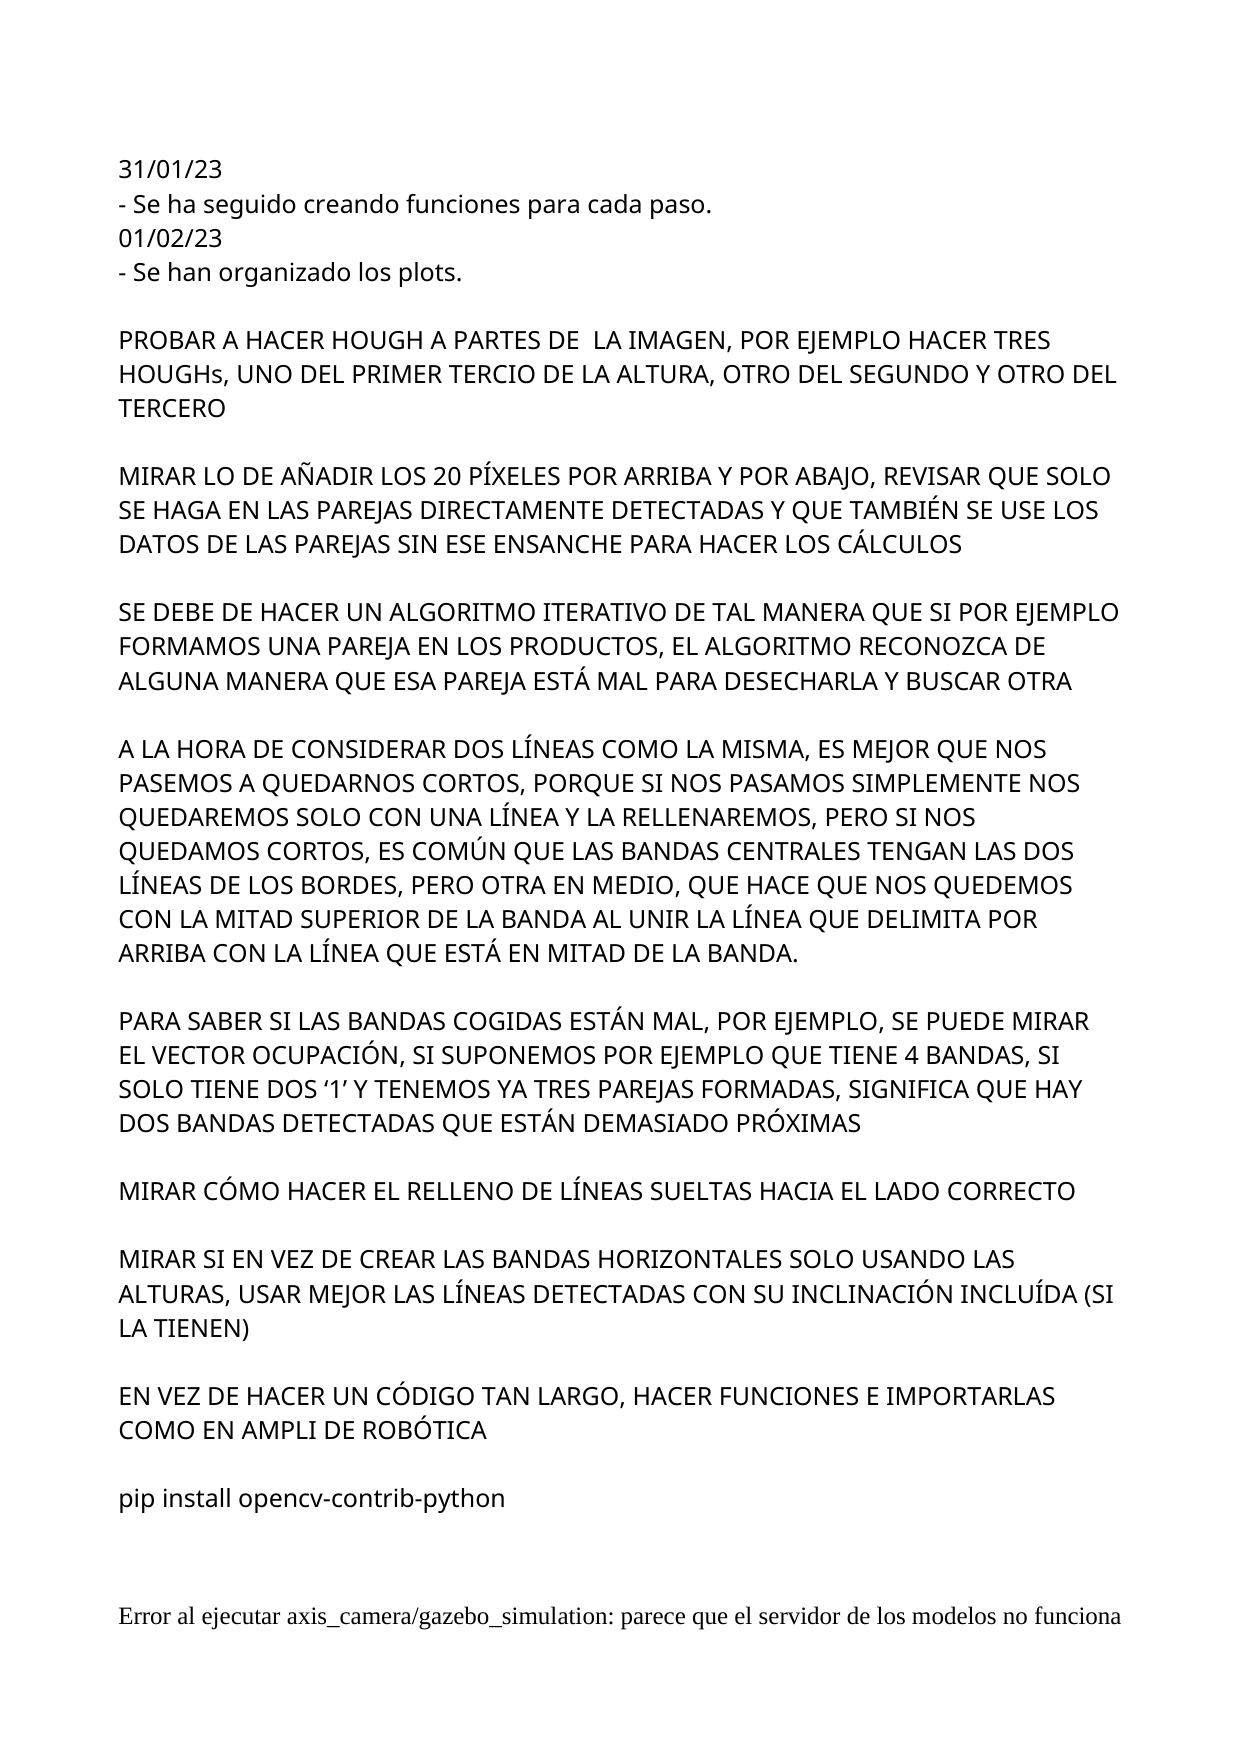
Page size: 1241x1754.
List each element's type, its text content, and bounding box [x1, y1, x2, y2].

text MIRAR CÓMO HACER EL RELLENO DE LÍNEAS SUELTAS HACIA EL LADO CORRECTO [118, 1174, 1122, 1208]
text 31/01/23 [118, 152, 1122, 186]
list Error al ejecutar axis_camera/gazebo_simulation: parece que el servidor de los modelos no funciona [118, 1601, 1122, 1630]
text 01/02/23 [118, 220, 1122, 254]
text - Se han organizado los plots. [118, 254, 1122, 288]
text MIRAR LO DE AÑADIR LOS 20 PÍXELES POR ARRIBA Y POR ABAJO, REVISAR QUE SOLO SE HAGA EN LAS PAREJAS DIRECTAMENTE DETECTADAS Y QUE TAMBIÉN SE USE LOS DATOS DE LAS PAREJAS SIN ESE ENSANCHE PARA HACER LOS CÁLCULOS [118, 459, 1122, 561]
text EN VEZ DE HACER UN CÓDIGO TAN LARGO, HACER FUNCIONES E IMPORTARLAS COMO EN AMPLI DE ROBÓTICA [118, 1378, 1122, 1447]
text SE DEBE DE HACER UN ALGORITMO ITERATIVO DE TAL MANERA QUE SI POR EJEMPLO FORMAMOS UNA PAREJA EN LOS PRODUCTOS, EL ALGORITMO RECONOZCA DE ALGUNA MANERA QUE ESA PAREJA ESTÁ MAL PARA DESECHARLA Y BUSCAR OTRA [118, 595, 1122, 697]
text PARA SABER SI LAS BANDAS COGIDAS ESTÁN MAL, POR EJEMPLO, SE PUEDE MIRAR EL VECTOR OCUPACIÓN, SI SUPONEMOS POR EJEMPLO QUE TIENE 4 BANDAS, SI SOLO TIENE DOS ‘1’ Y TENEMOS YA TRES PAREJAS FORMADAS, SIGNIFICA QUE HAY DOS BANDAS DETECTADAS QUE ESTÁN DEMASIADO PRÓXIMAS [118, 1004, 1122, 1140]
text - Se ha seguido creando funciones para cada paso. [118, 186, 1122, 220]
text A LA HORA DE CONSIDERAR DOS LÍNEAS COMO LA MISMA, ES MEJOR QUE NOS PASEMOS A QUEDARNOS CORTOS, PORQUE SI NOS PASAMOS SIMPLEMENTE NOS QUEDAREMOS SOLO CON UNA LÍNEA Y LA RELLENAREMOS, PERO SI NOS QUEDAMOS CORTOS, ES COMÚN QUE LAS BANDAS CENTRALES TENGAN LAS DOS LÍNEAS DE LOS BORDES, PERO OTRA EN MEDIO, QUE HACE QUE NOS QUEDEMOS CON LA MITAD SUPERIOR DE LA BANDA AL UNIR LA LÍNEA QUE DELIMITA POR ARRIBA CON LA LÍNEA QUE ESTÁ EN MITAD DE LA BANDA. [118, 731, 1122, 970]
text pip install opencv-contrib-python [118, 1481, 1122, 1515]
text MIRAR SI EN VEZ DE CREAR LAS BANDAS HORIZONTALES SOLO USANDO LAS ALTURAS, USAR MEJOR LAS LÍNEAS DETECTADAS CON SU INCLINACIÓN INCLUÍDA (SI LA TIENEN) [118, 1242, 1122, 1344]
text PROBAR A HACER HOUGH A PARTES DE LA IMAGEN, POR EJEMPLO HACER TRES HOUGHs, UNO DEL PRIMER TERCIO DE LA ALTURA, OTRO DEL SEGUNDO Y OTRO DEL TERCERO [118, 322, 1122, 425]
